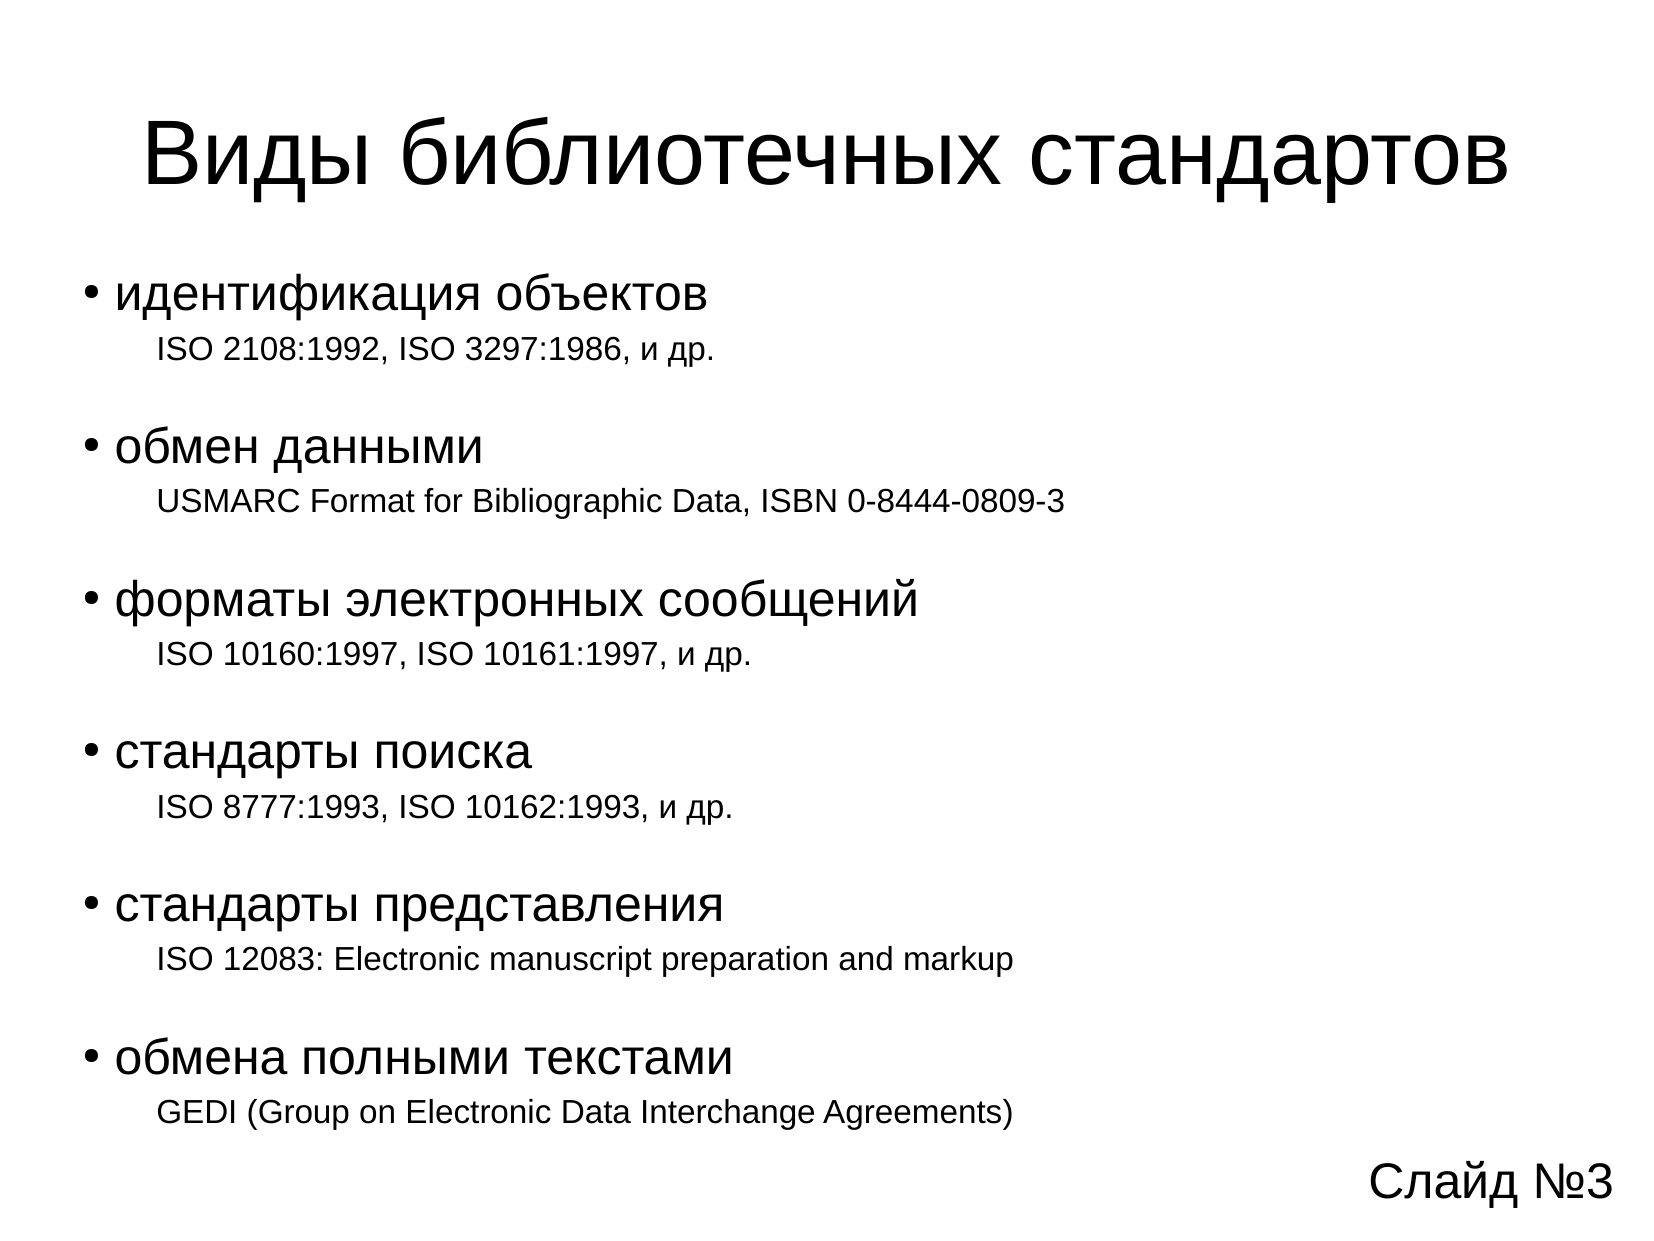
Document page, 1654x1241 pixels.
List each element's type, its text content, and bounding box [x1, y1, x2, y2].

title Виды библиотечных стандартов [82, 56, 1571, 250]
subtitle идентификация объектов ISO 2108:1992, ISO 3297:1986, и др. обмен данными USMARC Format for Bibliographic Data, ISBN 0-8444-0809-3 форматы электронных сообщений ISO 10160:1997, ISO 10161:1997, и др. стандарты поиска ISO 8777:1993, ISO 10162:1993, и др. стандарты представления ISO 12083: Electronic manuscript preparation and markup обмена полными текстами GEDI (Group on Electronic Data Interchange Agreements) [82, 265, 1571, 1134]
text_box Слайд №3 [1328, 1122, 1654, 1241]
